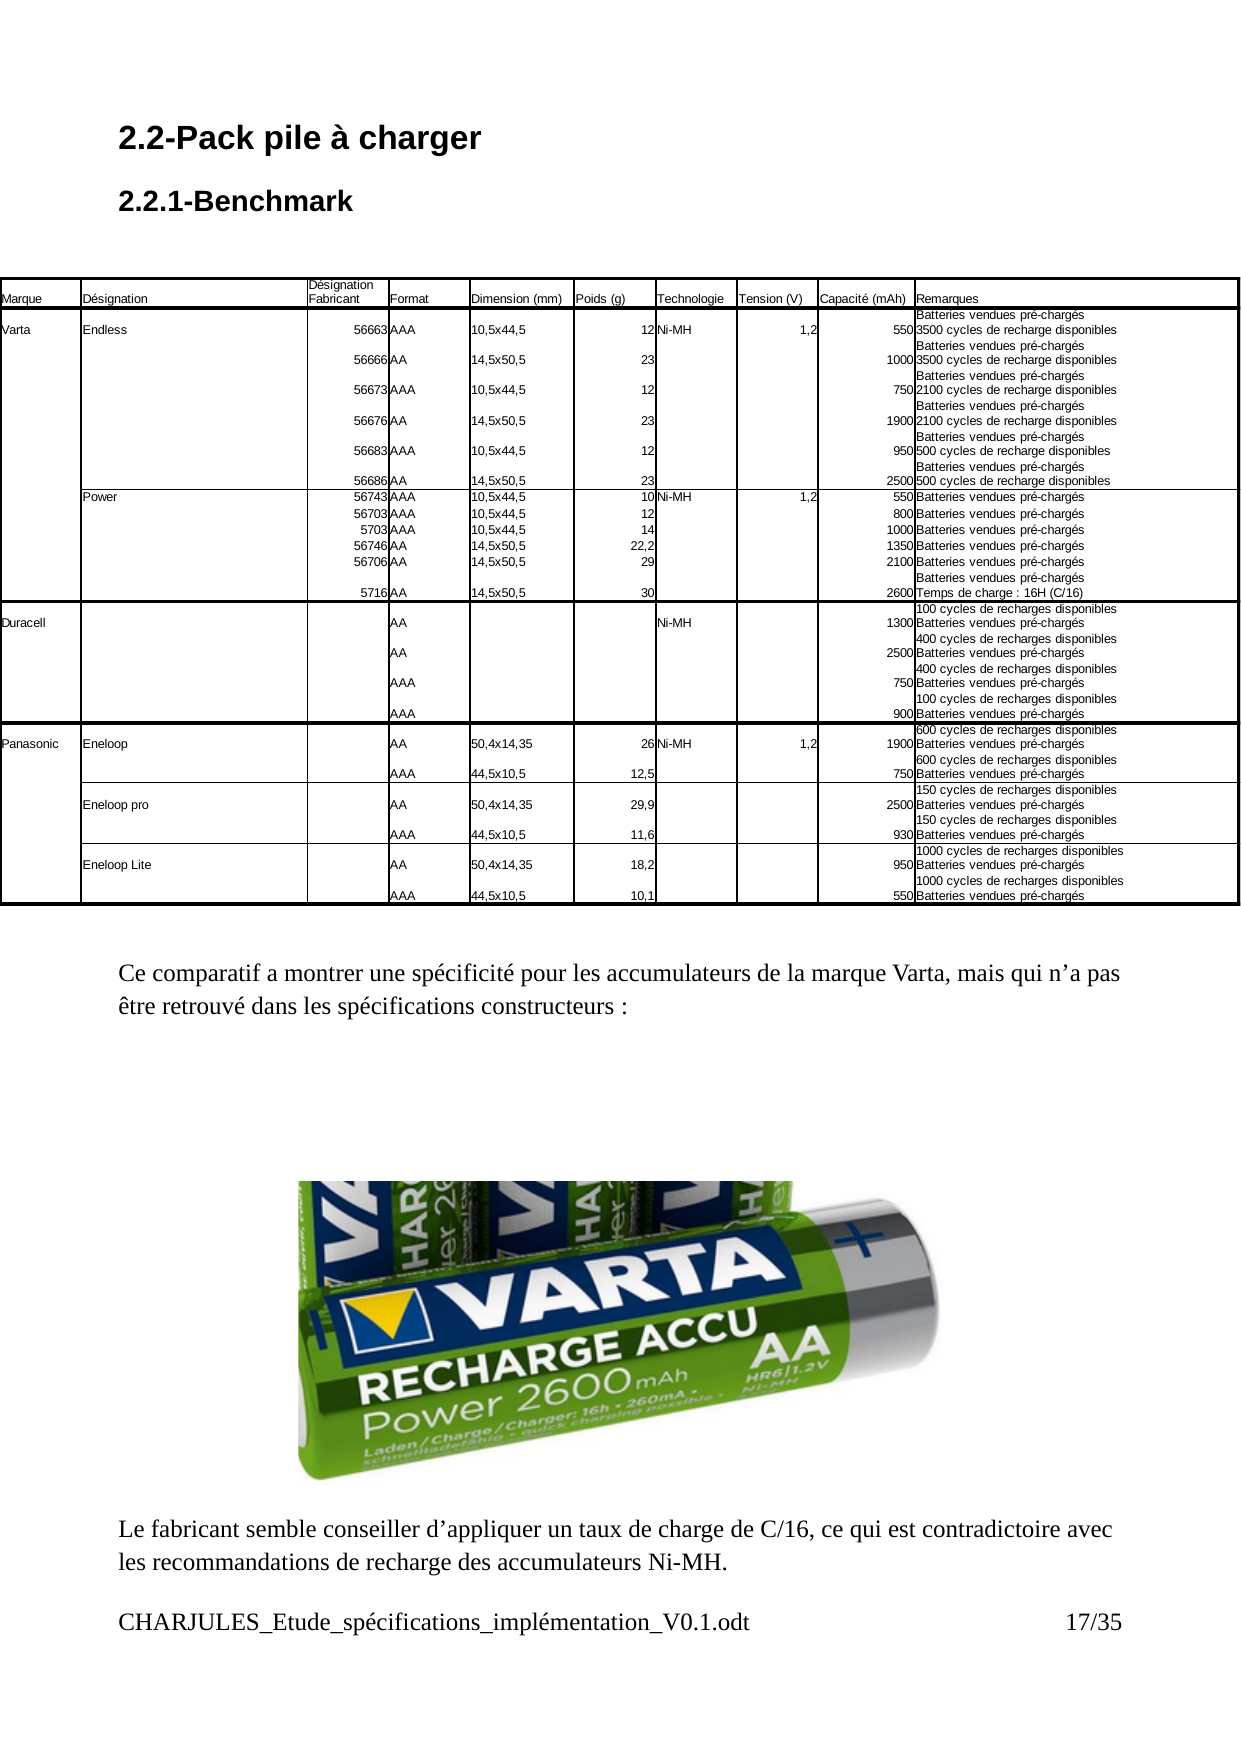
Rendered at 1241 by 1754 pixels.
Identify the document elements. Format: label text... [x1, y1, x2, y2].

picture [298, 1181, 942, 1485]
text Le fabricant semble conseiller d’appliquer un taux de charge de C/16, ce qui est contradictoire avec les recommandations de recharge des accumulateurs Ni-MH. [118, 1514, 1122, 1576]
subtitle 2.2-Pack pile à charger [118, 118, 1122, 157]
text Ce comparatif a montrer une spécificité pour les accumulateurs de la marque Varta, mais qui n’a pas être retrouvé dans les spécifications constructeurs : [118, 958, 1122, 1019]
subtitle 2.2.1-Benchmark [118, 184, 1122, 218]
